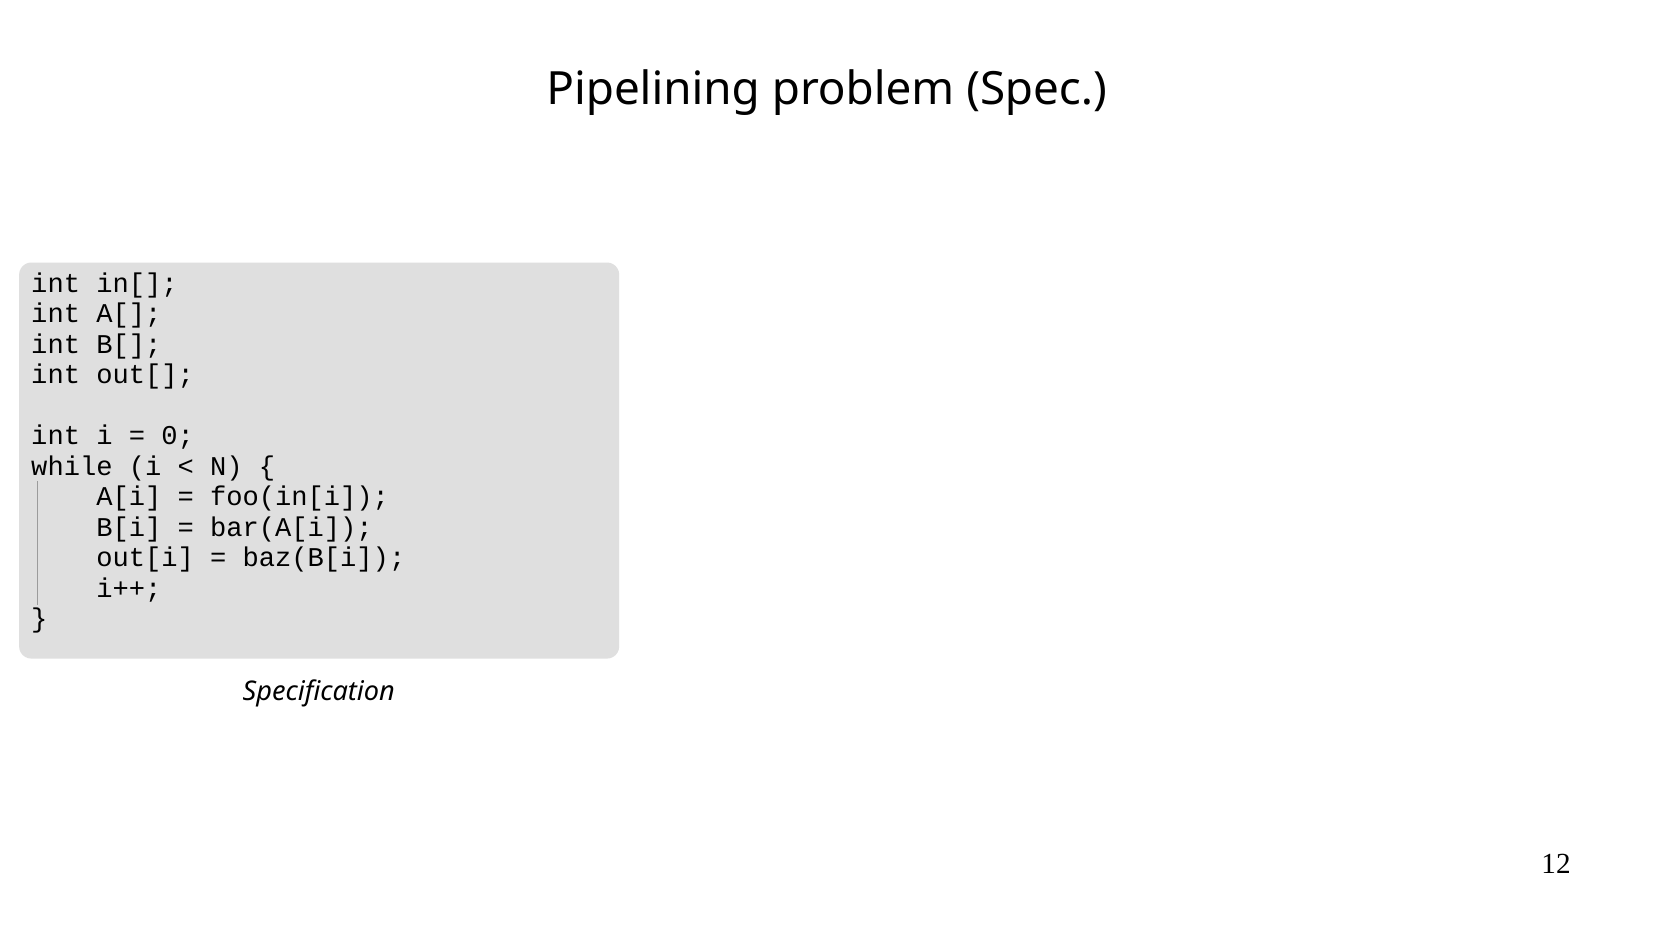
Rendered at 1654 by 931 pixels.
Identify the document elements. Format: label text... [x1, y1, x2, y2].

text_box int in[]; int A[]; int B[]; int out[]; int i = 0; while (i < N) { A[i] = foo(in[i]); B[i] = bar(A[i]); out[i] = baz(B[i]); i++; } [16, 262, 654, 674]
text_box Specification [225, 664, 413, 713]
text_box Pipelining problem (Spec.) [451, 47, 1202, 119]
